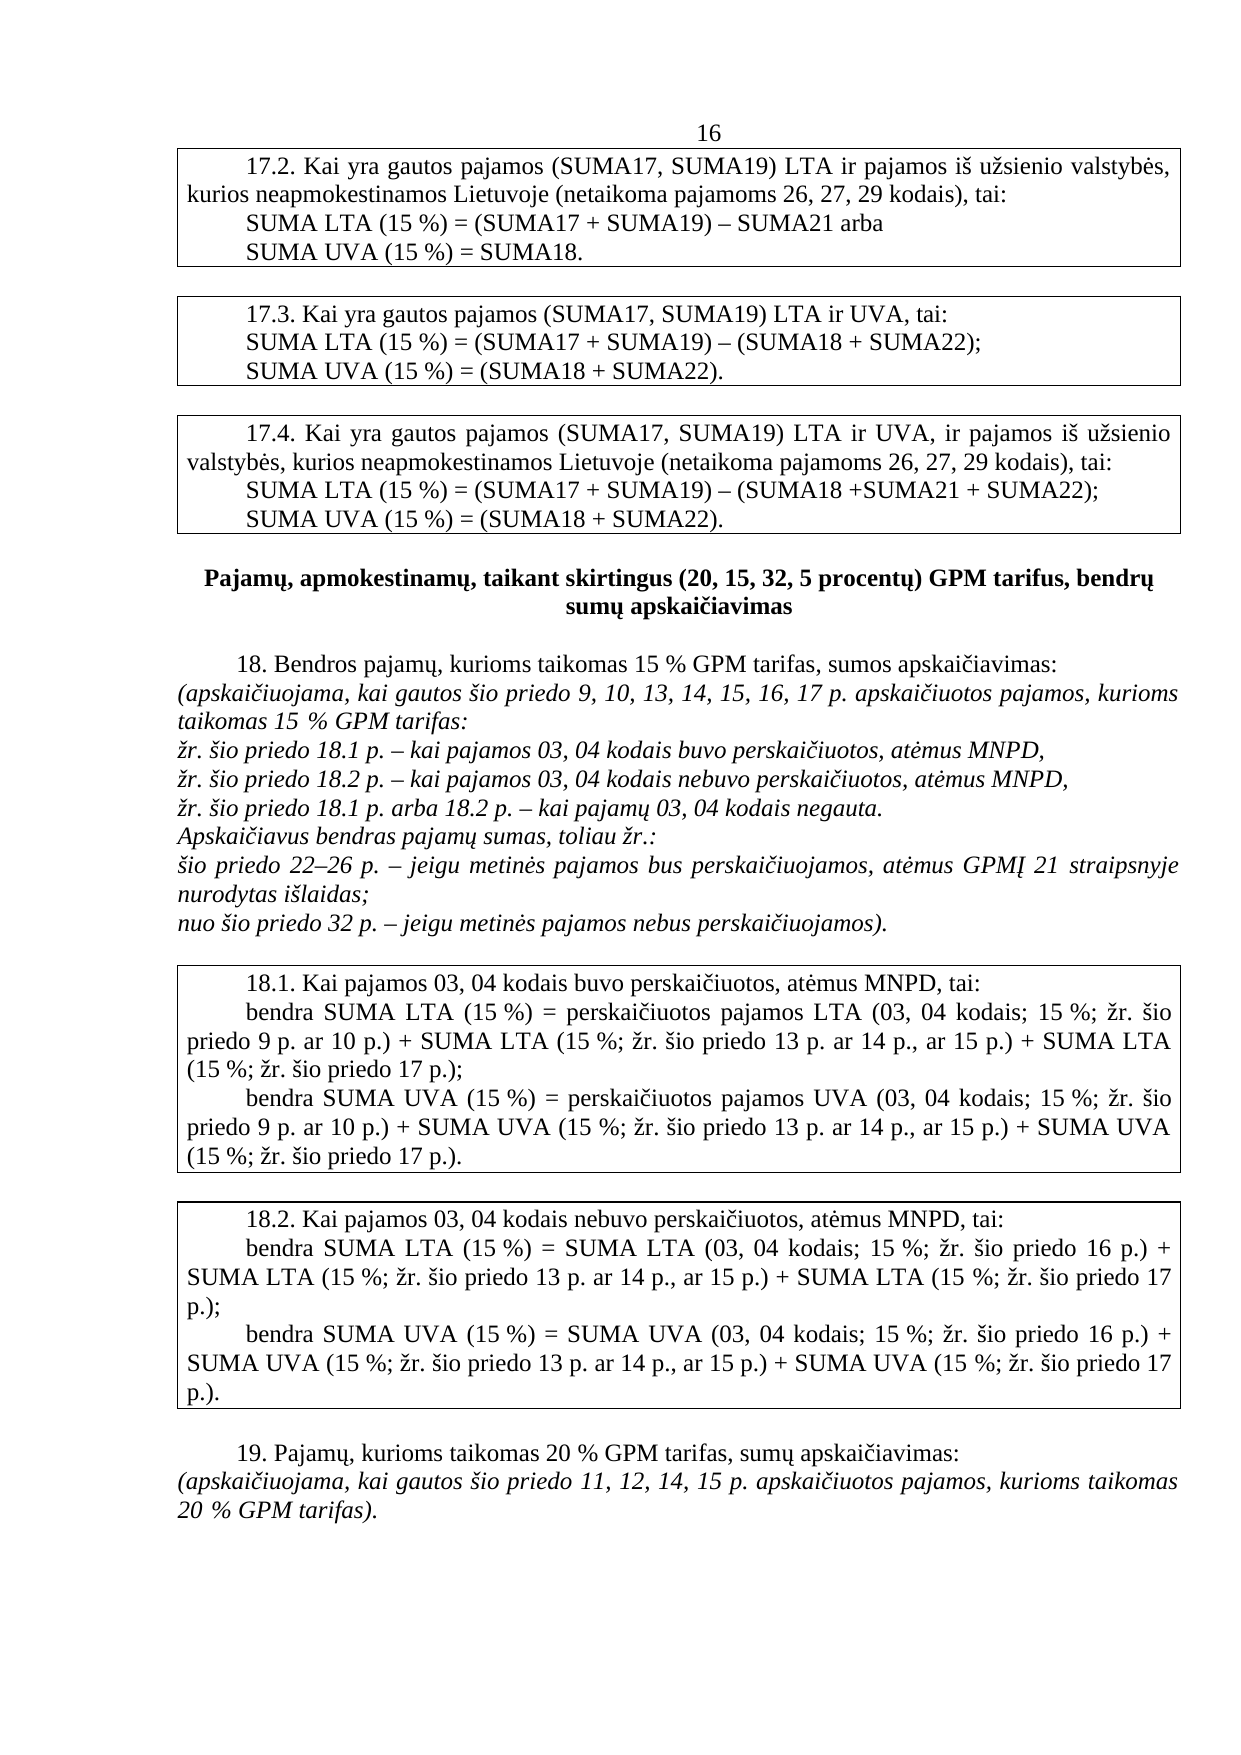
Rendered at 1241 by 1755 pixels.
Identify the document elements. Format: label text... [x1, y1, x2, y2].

text SUMA LTA (15 %) = (SUMA17 + SUMA19) – SUMA21 arba [178, 205, 1180, 234]
text bendra SUMA UVA (15 %) = perskaičiuotos pajamos UVA (03, 04 kodais; 15 %; žr. šio priedo 9 p. ar 10 p.) + SUMA UVA (15 %; žr. šio priedo 13 p. ar 14 p., ar 15 p.) + SUMA UVA (15 %; žr. šio priedo 17 p.). [178, 1080, 1180, 1172]
text 17.4. Kai yra gautos pajamos (SUMA17, SUMA19) LTA ir UVA, ir pajamos iš užsienio valstybės, kurios neapmokestinamos Lietuvoje (netaikoma pajamoms 26, 27, 29 kodais), tai: [178, 416, 1180, 472]
text 17.3. Kai yra gautos pajamos (SUMA17, SUMA19) LTA ir UVA, tai: [178, 297, 1180, 324]
text Apskaičiavus bendras pajamų sumas, toliau žr.: [177, 821, 1181, 850]
text žr. šio priedo 18.1 p. – kai pajamos 03, 04 kodais buvo perskaičiuotos, atėmus MNPD, [177, 735, 1181, 764]
text (apskaičiuojama, kai gautos šio priedo 9, 10, 13, 14, 15, 16, 17 p. apskaičiuotos pajamos, kurioms taikomas 15 % GPM tarifas: [177, 678, 1181, 735]
text SUMA LTA (15 %) = (SUMA17 + SUMA19) – (SUMA18 + SUMA22); [178, 324, 1180, 353]
text žr. šio priedo 18.2 p. – kai pajamos 03, 04 kodais nebuvo perskaičiuotos, atėmus MNPD, [177, 764, 1181, 793]
text bendra SUMA UVA (15 %) = SUMA UVA (03, 04 kodais; 15 %; žr. šio priedo 16 p.) + SUMA UVA (15 %; žr. šio priedo 13 p. ar 14 p., ar 15 p.) + SUMA UVA (15 %; žr. šio priedo 17 p.). [178, 1316, 1180, 1408]
text 18.2. Kai pajamos 03, 04 kodais nebuvo perskaičiuotos, atėmus MNPD, tai: [178, 1203, 1180, 1230]
text SUMA LTA (15 %) = (SUMA17 + SUMA19) – (SUMA18 +SUMA21 + SUMA22); [178, 472, 1180, 501]
text 18. Bendros pajamų, kurioms taikomas 15 % GPM tarifas, sumos apskaičiavimas: [177, 649, 1181, 678]
text 17.2. Kai yra gautos pajamos (SUMA17, SUMA19) LTA ir pajamos iš užsienio valstybės, kurios neapmokestinamos Lietuvoje (netaikoma pajamoms 26, 27, 29 kodais), tai: [178, 149, 1180, 205]
text (apskaičiuojama, kai gautos šio priedo 11, 12, 14, 15 p. apskaičiuotos pajamos, kurioms taikomas 20 % GPM tarifas). [177, 1466, 1181, 1524]
text šio priedo 22–26 p. – jeigu metinės pajamos bus perskaičiuojamos, atėmus GPMĮ 21 straipsnyje nurodytas išlaidas; [177, 850, 1181, 908]
text nuo šio priedo 32 p. – jeigu metinės pajamos nebus perskaičiuojamos). [177, 908, 1181, 936]
text bendra SUMA LTA (15 %) = perskaičiuotos pajamos LTA (03, 04 kodais; 15 %; žr. šio priedo 9 p. ar 10 p.) + SUMA LTA (15 %; žr. šio priedo 13 p. ar 14 p., ar 15 p.) + SUMA LTA (15 %; žr. šio priedo 17 p.); [178, 994, 1180, 1080]
text SUMA UVA (15 %) = (SUMA18 + SUMA22). [178, 353, 1180, 385]
text bendra SUMA LTA (15 %) = SUMA LTA (03, 04 kodais; 15 %; žr. šio priedo 16 p.) + SUMA LTA (15 %; žr. šio priedo 13 p. ar 14 p., ar 15 p.) + SUMA LTA (15 %; žr. šio priedo 17 p.); [178, 1230, 1180, 1316]
text SUMA UVA (15 %) = SUMA18. [178, 234, 1180, 266]
text SUMA UVA (15 %) = (SUMA18 + SUMA22). [178, 501, 1180, 533]
text 19. Pajamų, kurioms taikomas 20 % GPM tarifas, sumų apskaičiavimas: [177, 1438, 1181, 1466]
text 18.1. Kai pajamos 03, 04 kodais buvo perskaičiuotos, atėmus MNPD, tai: [178, 966, 1180, 994]
text Pajamų, apmokestinamų, taikant skirtingus (20, 15, 32, 5 procentų) GPM tarifus, bendrų sumų apskaičiavimas [177, 563, 1181, 620]
text žr. šio priedo 18.1 p. arba 18.2 p. – kai pajamų 03, 04 kodais negauta. [177, 793, 1181, 821]
